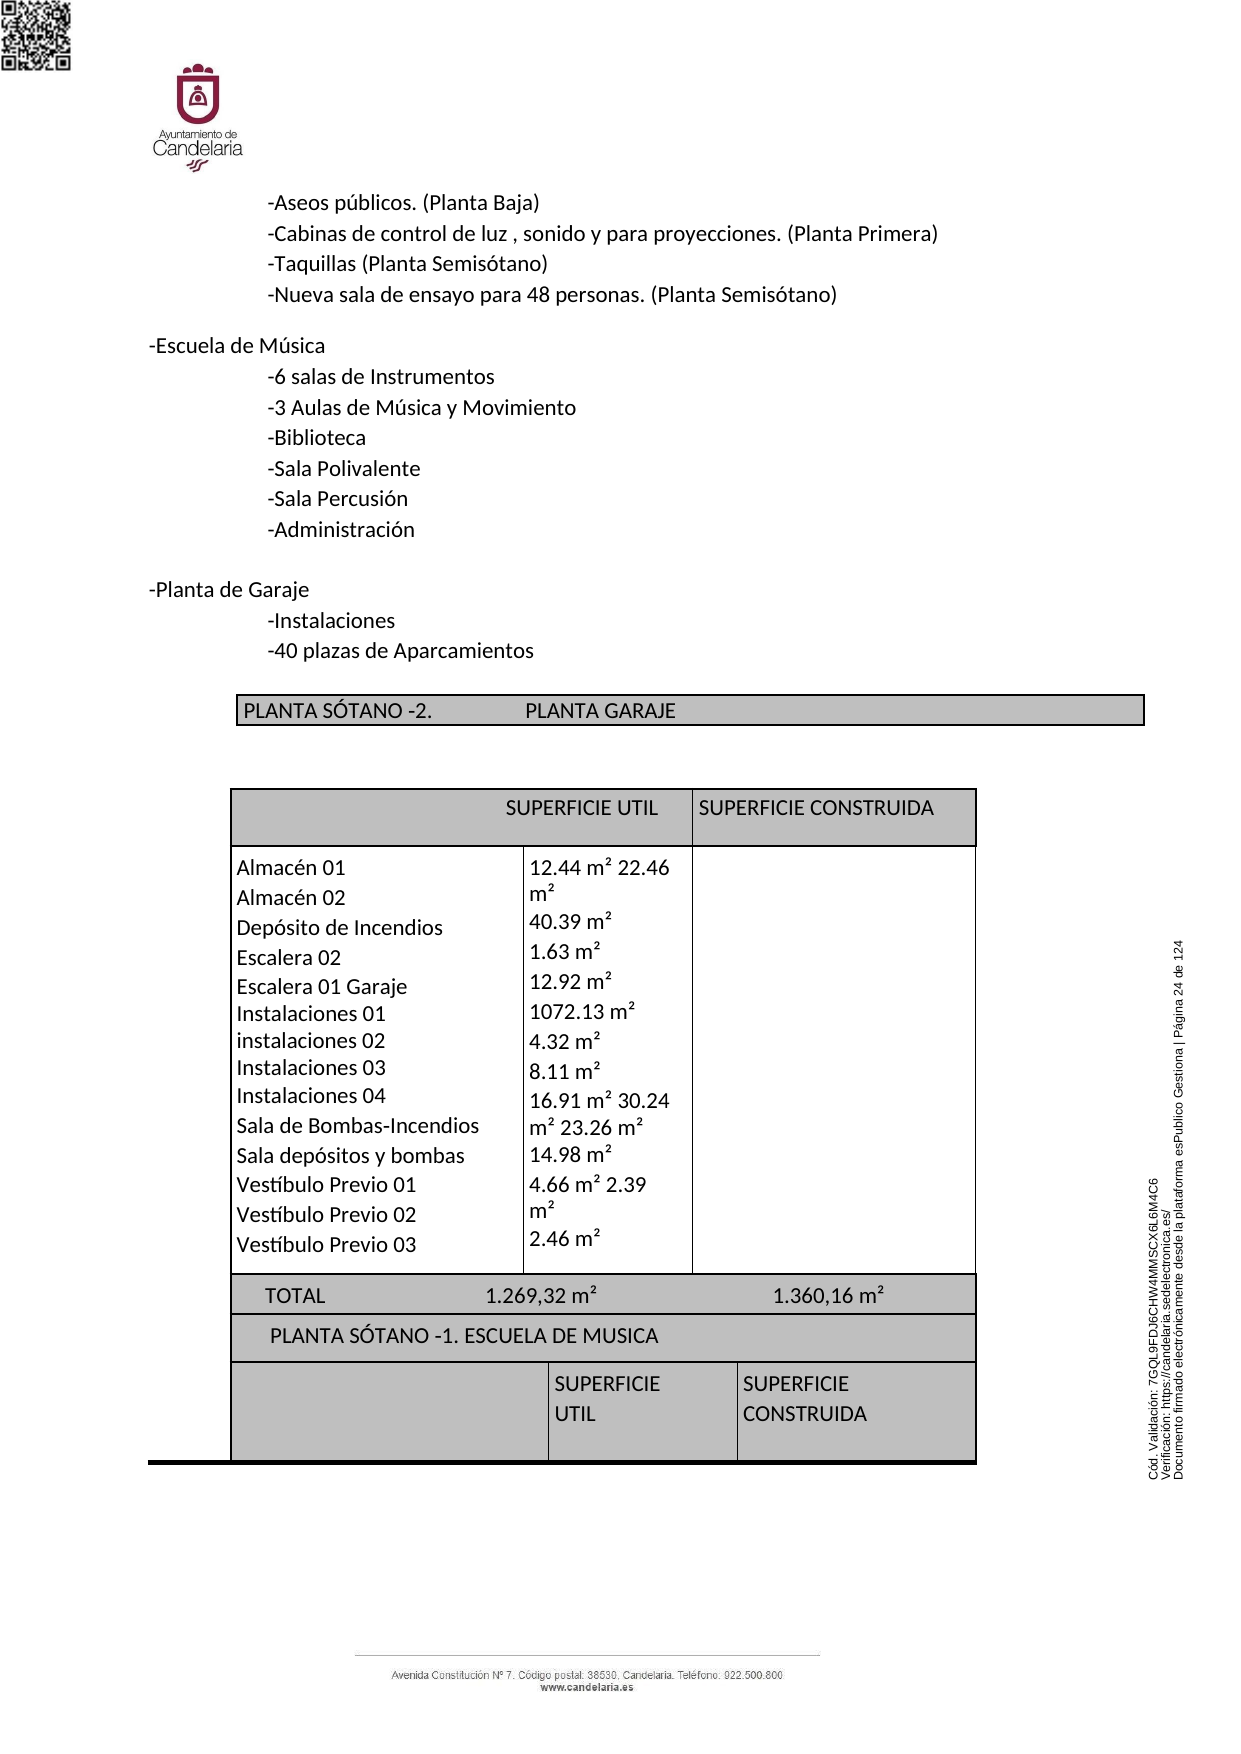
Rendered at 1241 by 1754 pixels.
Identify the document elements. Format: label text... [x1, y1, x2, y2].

text -Sala Percusión [267, 484, 1145, 512]
table_cell [232, 1363, 548, 1460]
table_cell TOTAL 1.269,32 m² 1.360,16 m² [232, 1275, 975, 1313]
text -Planta de Garaje [149, 575, 1145, 603]
table_cell SUPERFICIE CONSTRUIDA [738, 1363, 975, 1460]
text -Biblioteca [267, 423, 1145, 451]
text -Aseos públicos. (Planta Baja) [267, 188, 1145, 216]
table_header [148, 788, 230, 1460]
text -Sala Polivalente [267, 454, 1145, 482]
table_cell Almacén 01 Almacén 02 Depósito de Incendios Escalera 02 Escalera 01 Garaje Instalaciones 01 instalaciones 02 Instalaciones 03 Instalaciones 04 Sala de Bombas‐Incendios Sala depósitos y bombas Vestíbulo Previo 01 Vestíbulo Previo 02 Vestíbulo Previo 03 [232, 847, 523, 1273]
text -Escuela de Música [149, 332, 1145, 360]
table_header SUPERFICIE UTIL [232, 790, 692, 845]
text -6 salas de Instrumentos [267, 362, 1145, 390]
table_cell [693, 847, 975, 1273]
text -Instalaciones [267, 606, 1145, 634]
table_header [148, 758, 1060, 1615]
text -Administración [267, 515, 1145, 543]
text -Taquillas (Planta Semisótano) [267, 249, 1145, 277]
text -Cabinas de control de luz , sonido y para proyecciones. (Planta Primera) [267, 219, 1145, 247]
table_cell PLANTA SÓTANO ‐1. ESCUELA DE MUSICA [232, 1315, 975, 1361]
text -Nueva sala de ensayo para 48 personas. (Planta Semisótano) [267, 280, 1145, 308]
table_cell 12.44 m² 22.46 m² 40.39 m² 1.63 m² 12.92 m² 1072.13 m² 4.32 m² 8.11 m² 16.91 m² 30.24 m² 23.26 m² 14.98 m² 4.66 m² 2.39 m² 2.46 m² [524, 847, 692, 1273]
table_cell SUPERFICIE UTIL [549, 1363, 737, 1460]
text -40 plazas de Aparcamientos [267, 636, 1145, 664]
text PLANTA SÓTANO ‐2. PLANTA GARAJE [238, 696, 1143, 724]
text -3 Aulas de Música y Movimiento [267, 393, 1145, 421]
table_header SUPERFICIE CONSTRUIDA [693, 790, 975, 845]
table_header [1060, 758, 1184, 1615]
